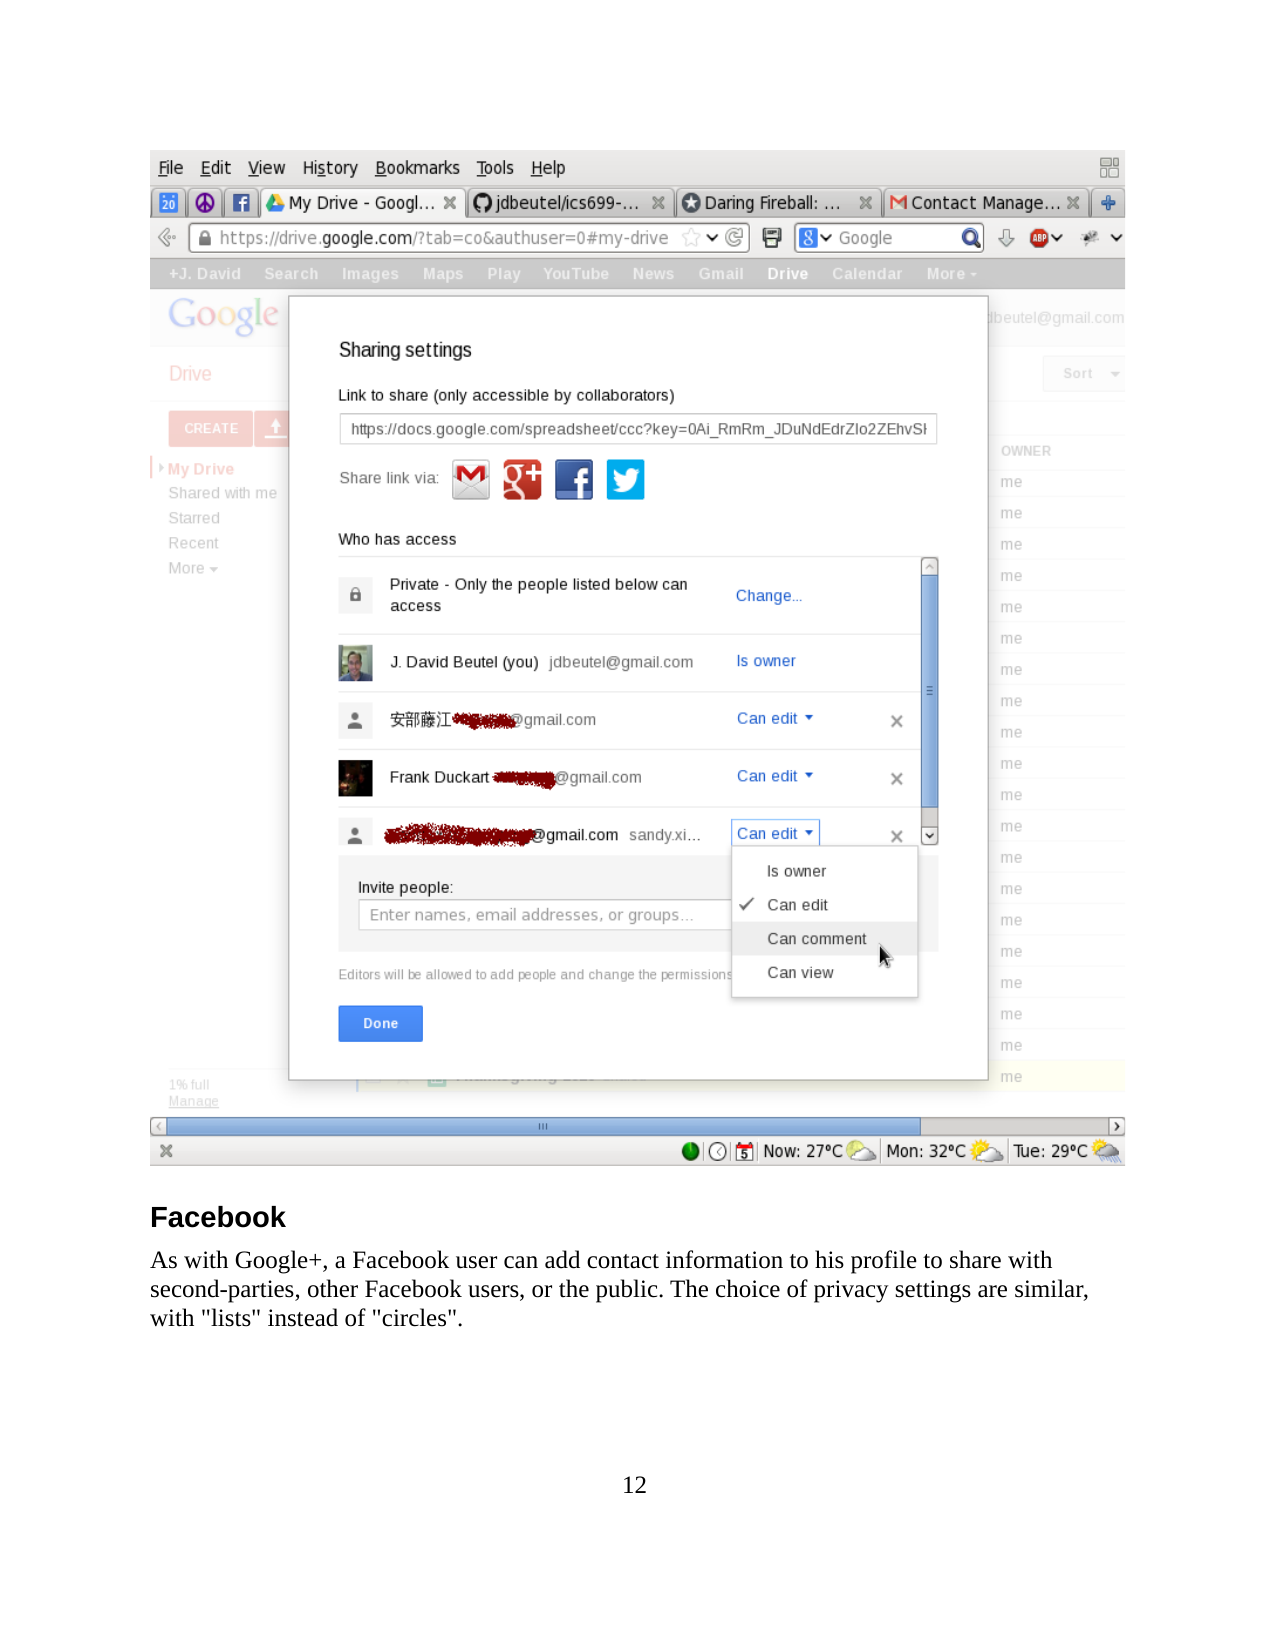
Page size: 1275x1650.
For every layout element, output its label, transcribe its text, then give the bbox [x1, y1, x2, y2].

text As with Google+, a Facebook user can add contact information to his profile to share with second-parties, other Facebook users, or the public. The choice of privacy settings are similar, with "lists" instead of "circles". [150, 1246, 1125, 1332]
subtitle Facebook [150, 1199, 1125, 1233]
picture [150, 150, 1125, 1166]
